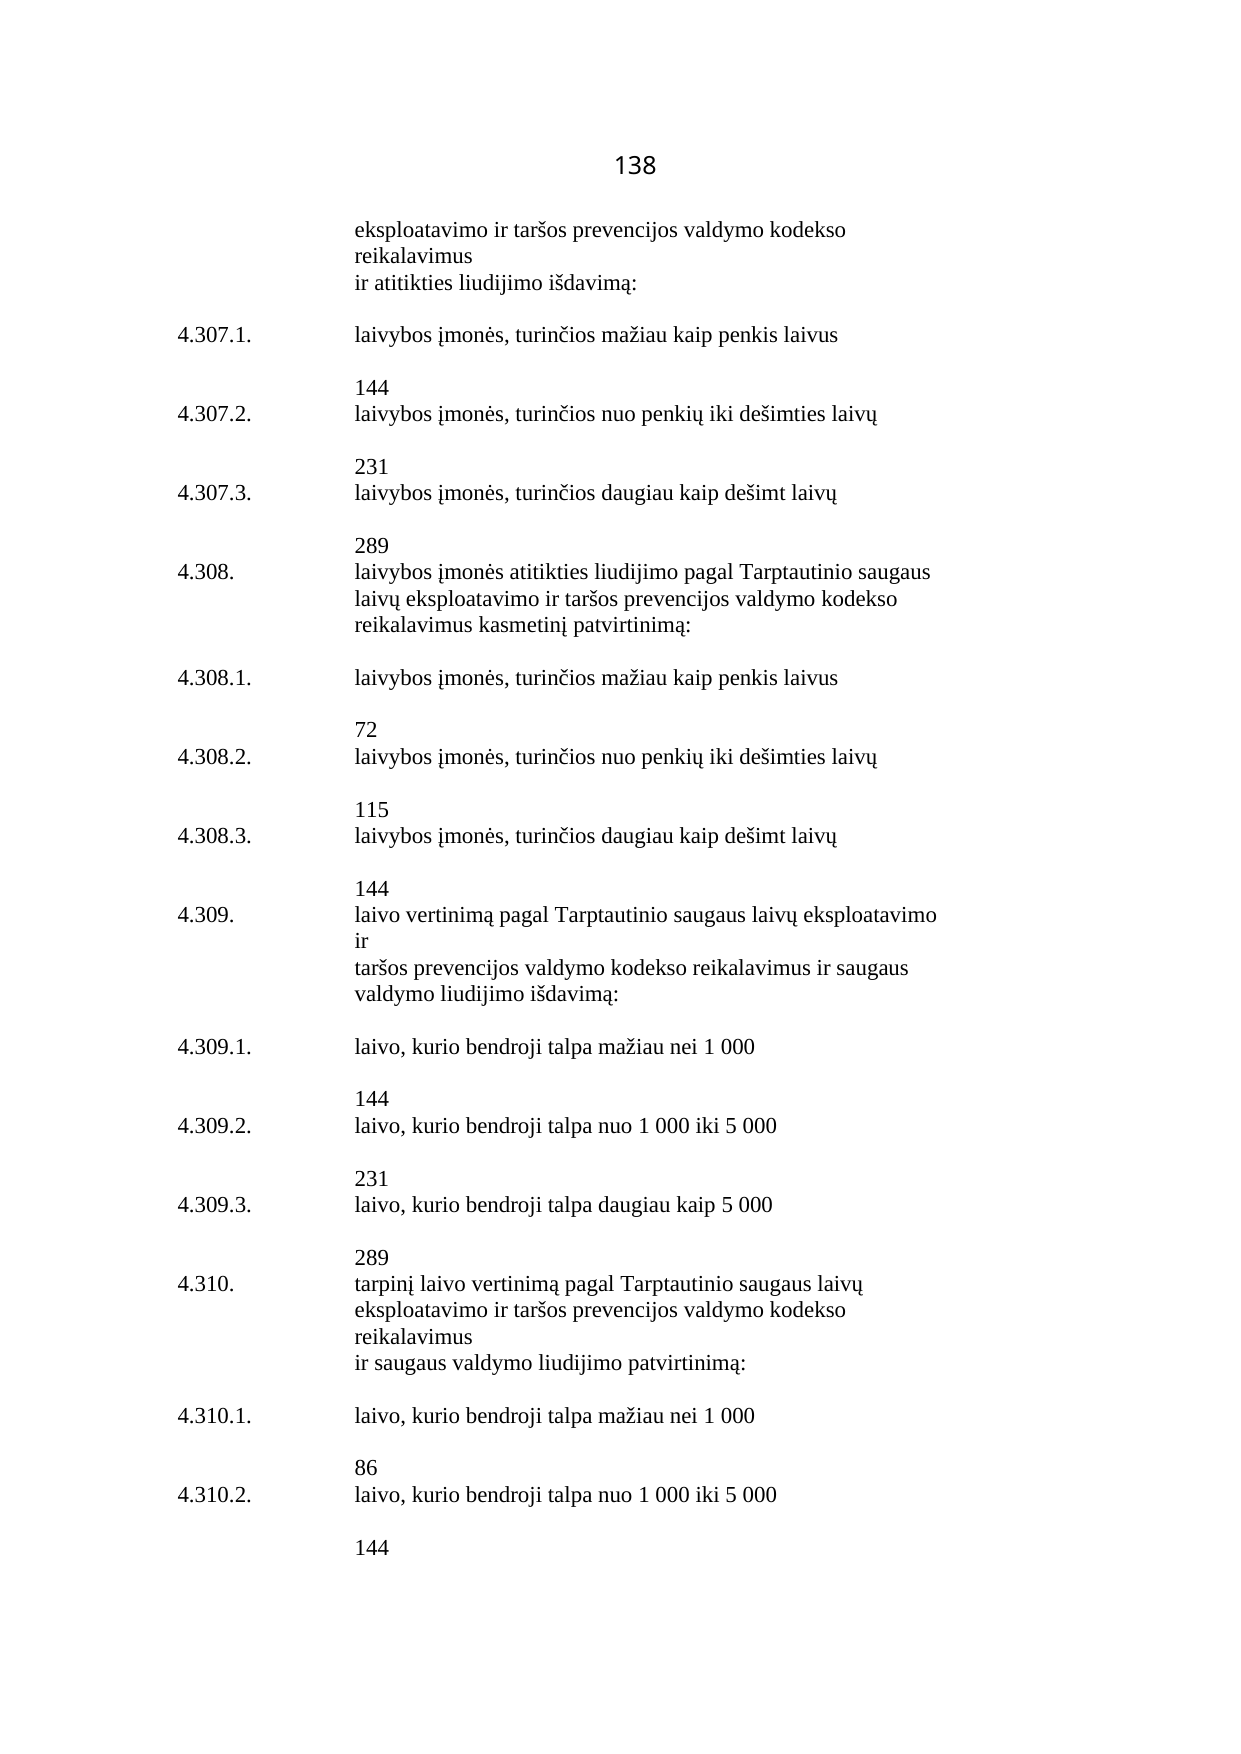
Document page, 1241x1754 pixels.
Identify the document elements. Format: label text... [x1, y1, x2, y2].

text 4.310. tarpinį laivo vertinimą pagal Tarptautinio saugaus laivų [177, 1270, 945, 1296]
text 4.310.1. laivo, kurio bendroji talpa mažiau nei 1 000 86 [177, 1402, 945, 1481]
text laivų eksploatavimo ir taršos prevencijos valdymo kodekso [354, 585, 945, 611]
text 4.308.2. laivybos įmonės, turinčios nuo penkių iki dešimties laivų 115 [177, 743, 945, 822]
text 4.308.3. laivybos įmonės, turinčios daugiau kaip dešimt laivų 144 [177, 822, 945, 901]
text 4.308. laivybos įmonės atitikties liudijimo pagal Tarptautinio saugaus [177, 558, 945, 585]
text valdymo liudijimo išdavimą: [354, 980, 945, 1033]
text 4.310.2. laivo, kurio bendroji talpa nuo 1 000 iki 5 000 144 [177, 1481, 945, 1560]
text reikalavimus kasmetinį patvirtinimą: [354, 611, 945, 664]
text taršos prevencijos valdymo kodekso reikalavimus ir saugaus [354, 954, 945, 980]
text ir saugaus valdymo liudijimo patvirtinimą: [354, 1349, 945, 1402]
text 4.309.1. laivo, kurio bendroji talpa mažiau nei 1 000 144 [177, 1033, 945, 1112]
text eksploatavimo ir taršos prevencijos valdymo kodekso reikalavimus [354, 1296, 945, 1349]
text 4.307.3. laivybos įmonės, turinčios daugiau kaip dešimt laivų 289 [177, 479, 945, 558]
text 4.308.1. laivybos įmonės, turinčios mažiau kaip penkis laivus 72 [177, 664, 945, 743]
text 4.309.2. laivo, kurio bendroji talpa nuo 1 000 iki 5 000 231 [177, 1112, 945, 1191]
text 4.309.3. laivo, kurio bendroji talpa daugiau kaip 5 000 289 [177, 1191, 945, 1270]
text 4.307.1. laivybos įmonės, turinčios mažiau kaip penkis laivus 144 [177, 321, 945, 400]
text eksploatavimo ir taršos prevencijos valdymo kodekso reikalavimus [354, 216, 945, 268]
text 4.307.2. laivybos įmonės, turinčios nuo penkių iki dešimties laivų 231 [177, 400, 945, 479]
text ir atitikties liudijimo išdavimą: [354, 268, 945, 321]
text 4.309. laivo vertinimą pagal Tarptautinio saugaus laivų eksploatavimo ir [177, 901, 945, 954]
